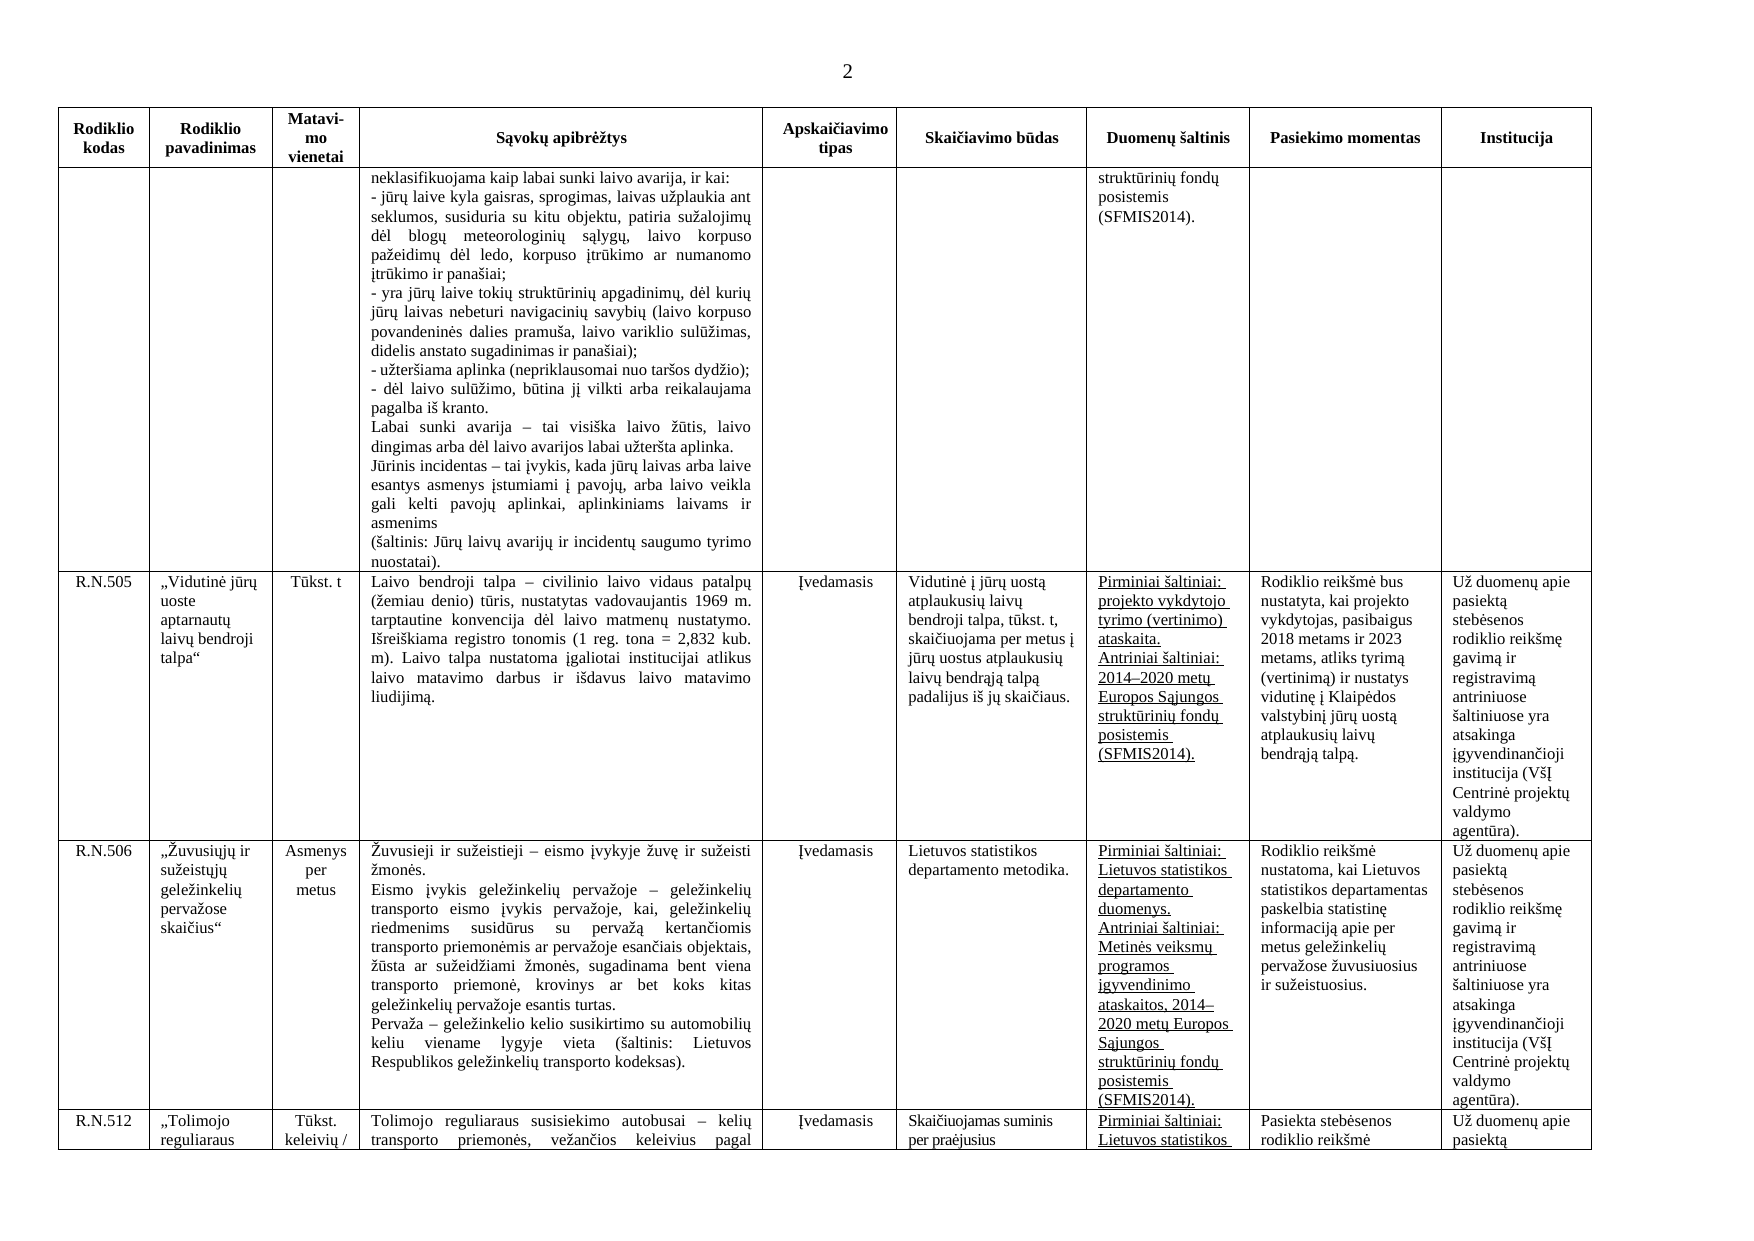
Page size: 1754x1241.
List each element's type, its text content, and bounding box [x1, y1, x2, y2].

table_cell Asmenys per metus [273, 841, 359, 1109]
table_cell „Vidutinė jūrų uoste aptarnautų laivų bendroji talpa“ [150, 572, 272, 840]
table_cell [763, 168, 896, 571]
table_cell Įvedamasis [763, 841, 896, 1109]
table_cell Pirminiai šaltiniai: Lietuvos statistikos departamento duomenys. Antriniai šaltiniai: Metinės veiksmų programos įgyvendinimo ataskaitos, 2014–2020 metų Europos Sąjungos struktūrinių fondų posistemis (SFMIS2014). [1087, 841, 1249, 1109]
table_header Matavi-mo vienetai [273, 108, 359, 167]
table_header Pasiekimo momentas [1250, 108, 1441, 167]
table_cell Už duomenų apie pasiektą [1442, 1110, 1591, 1149]
table_cell Rodiklio reikšmė nustatoma, kai Lietuvos statistikos departamentas paskelbia statistinę informaciją apie per metus geležinkelių pervažose žuvusiuosius ir sužeistuosius. [1250, 841, 1441, 1109]
table_cell Tūkst. keleivių / [273, 1110, 359, 1149]
table_cell [1442, 168, 1591, 571]
table_cell „Žuvusiųjų ir sužeistųjų geležinkelių pervažose skaičius“ [150, 841, 272, 1109]
table_cell Pirminiai šaltiniai: projekto vykdytojo tyrimo (vertinimo) ataskaita. Antriniai šaltiniai: 2014–2020 metų Europos Sąjungos struktūrinių fondų posistemis (SFMIS2014). [1087, 572, 1249, 840]
table_cell Už duomenų apie pasiektą stebėsenos rodiklio reikšmę gavimą ir registravimą antriniuose šaltiniuose yra atsakinga įgyvendinančioji institucija (VšĮ Centrinė projektų valdymo agentūra). [1442, 572, 1591, 840]
table_cell Pirminiai šaltiniai: Lietuvos statistikos [1087, 1110, 1249, 1149]
table_cell [897, 168, 1086, 571]
table_cell Rodiklio reikšmė bus nustatyta, kai projekto vykdytojas, pasibaigus 2018 metams ir 2023 metams, atliks tyrimą (vertinimą) ir nustatys vidutinę į Klaipėdos valstybinį jūrų uostą atplaukusių laivų bendrąją talpą. [1250, 572, 1441, 840]
table_cell Laivo bendroji talpa – civilinio laivo vidaus patalpų (žemiau denio) tūris, nustatytas vadovaujantis 1969 m. tarptautine konvencija dėl laivo matmenų nustatymo. Išreiškiama registro tonomis (1 reg. tona = 2,832 kub. m). Laivo talpa nustatoma įgaliotai institucijai atlikus laivo matavimo darbus ir išdavus laivo matavimo liudijimą. [360, 572, 762, 840]
table_cell Tūkst. t [273, 572, 359, 840]
table_header Institucija [1442, 108, 1591, 167]
table_cell [1250, 168, 1441, 571]
table_cell Vidutinė į jūrų uostą atplaukusių laivų bendroji talpa, tūkst. t, skaičiuojama per metus į jūrų uostus atplaukusių laivų bendrąją talpą padalijus iš jų skaičiaus. [897, 572, 1086, 840]
table_cell [59, 168, 149, 571]
table_cell Už duomenų apie pasiektą stebėsenos rodiklio reikšmę gavimą ir registravimą antriniuose šaltiniuose yra atsakinga įgyvendinančioji institucija (VšĮ Centrinė projektų valdymo agentūra). [1442, 841, 1591, 1109]
table_header Apskaičiavimo tipas [763, 108, 896, 167]
table_cell R.N.505 [59, 572, 149, 840]
table_header Skaičiavimo būdas [897, 108, 1086, 167]
table_cell Skaičiuojamas suminis per praėjusius [897, 1110, 1086, 1149]
table_cell Lietuvos statistikos departamento metodika. [897, 841, 1086, 1109]
table_cell R.N.512 [59, 1110, 149, 1149]
table_cell „Tolimojo reguliaraus [150, 1110, 272, 1149]
table_cell struktūrinių fondų posistemis (SFMIS2014). [1087, 168, 1249, 571]
table_cell Tolimojo reguliaraus susisiekimo autobusai – kelių transporto priemonės, vežančios keleivius pagal [360, 1110, 762, 1149]
table_cell [273, 168, 359, 571]
table_cell neklasifikuojama kaip labai sunki laivo avarija, ir kai: - jūrų laive kyla gaisras, sprogimas, laivas užplaukia ant seklumos, susiduria su kitu objektu, patiria sužalojimų dėl blogų meteorologinių sąlygų, laivo korpuso pažeidimų dėl ledo, korpuso įtrūkimo ar numanomo įtrūkimo ir panašiai; - yra jūrų laive tokių struktūrinių apgadinimų, dėl kurių jūrų laivas nebeturi navigacinių savybių (laivo korpuso povandeninės dalies pramuša, laivo variklio sulūžimas, didelis anstato sugadinimas ir panašiai); - užteršiama aplinka (nepriklausomai nuo taršos dydžio); - dėl laivo sulūžimo, būtina jį vilkti arba reikalaujama pagalba iš kranto. Labai sunki avarija – tai visiška laivo žūtis, laivo dingimas arba dėl laivo avarijos labai užteršta aplinka. Jūrinis incidentas – tai įvykis, kada jūrų laivas arba laive esantys asmenys įstumiami į pavojų, arba laivo veikla gali kelti pavojų aplinkai, aplinkiniams laivams ir asmenims (šaltinis: Jūrų laivų avarijų ir incidentų saugumo tyrimo nuostatai). [360, 168, 762, 571]
table_header Duomenų šaltinis [1087, 108, 1249, 167]
table_cell Įvedamasis [763, 572, 896, 840]
table_header Rodiklio kodas [59, 108, 149, 167]
table_cell Įvedamasis [763, 1110, 896, 1149]
table_header Sąvokų apibrėžtys [360, 108, 762, 167]
table_cell Žuvusieji ir sužeistieji – eismo įvykyje žuvę ir sužeisti žmonės. Eismo įvykis geležinkelių pervažoje – geležinkelių transporto eismo įvykis pervažoje, kai, geležinkelių riedmenims susidūrus su pervažą kertančiomis transporto priemonėmis ar pervažoje esančiais objektais, žūsta ar sužeidžiami žmonės, sugadinama bent viena transporto priemonė, krovinys ar bet koks kitas geležinkelių pervažoje esantis turtas. Pervaža – geležinkelio kelio susikirtimo su automobilių keliu viename lygyje vieta (šaltinis: Lietuvos Respublikos geležinkelių transporto kodeksas). [360, 841, 762, 1109]
table_header Rodiklio pavadinimas [150, 108, 272, 167]
table_cell Pasiekta stebėsenos rodiklio reikšmė [1250, 1110, 1441, 1149]
table_cell [150, 168, 272, 571]
table_cell R.N.506 [59, 841, 149, 1109]
